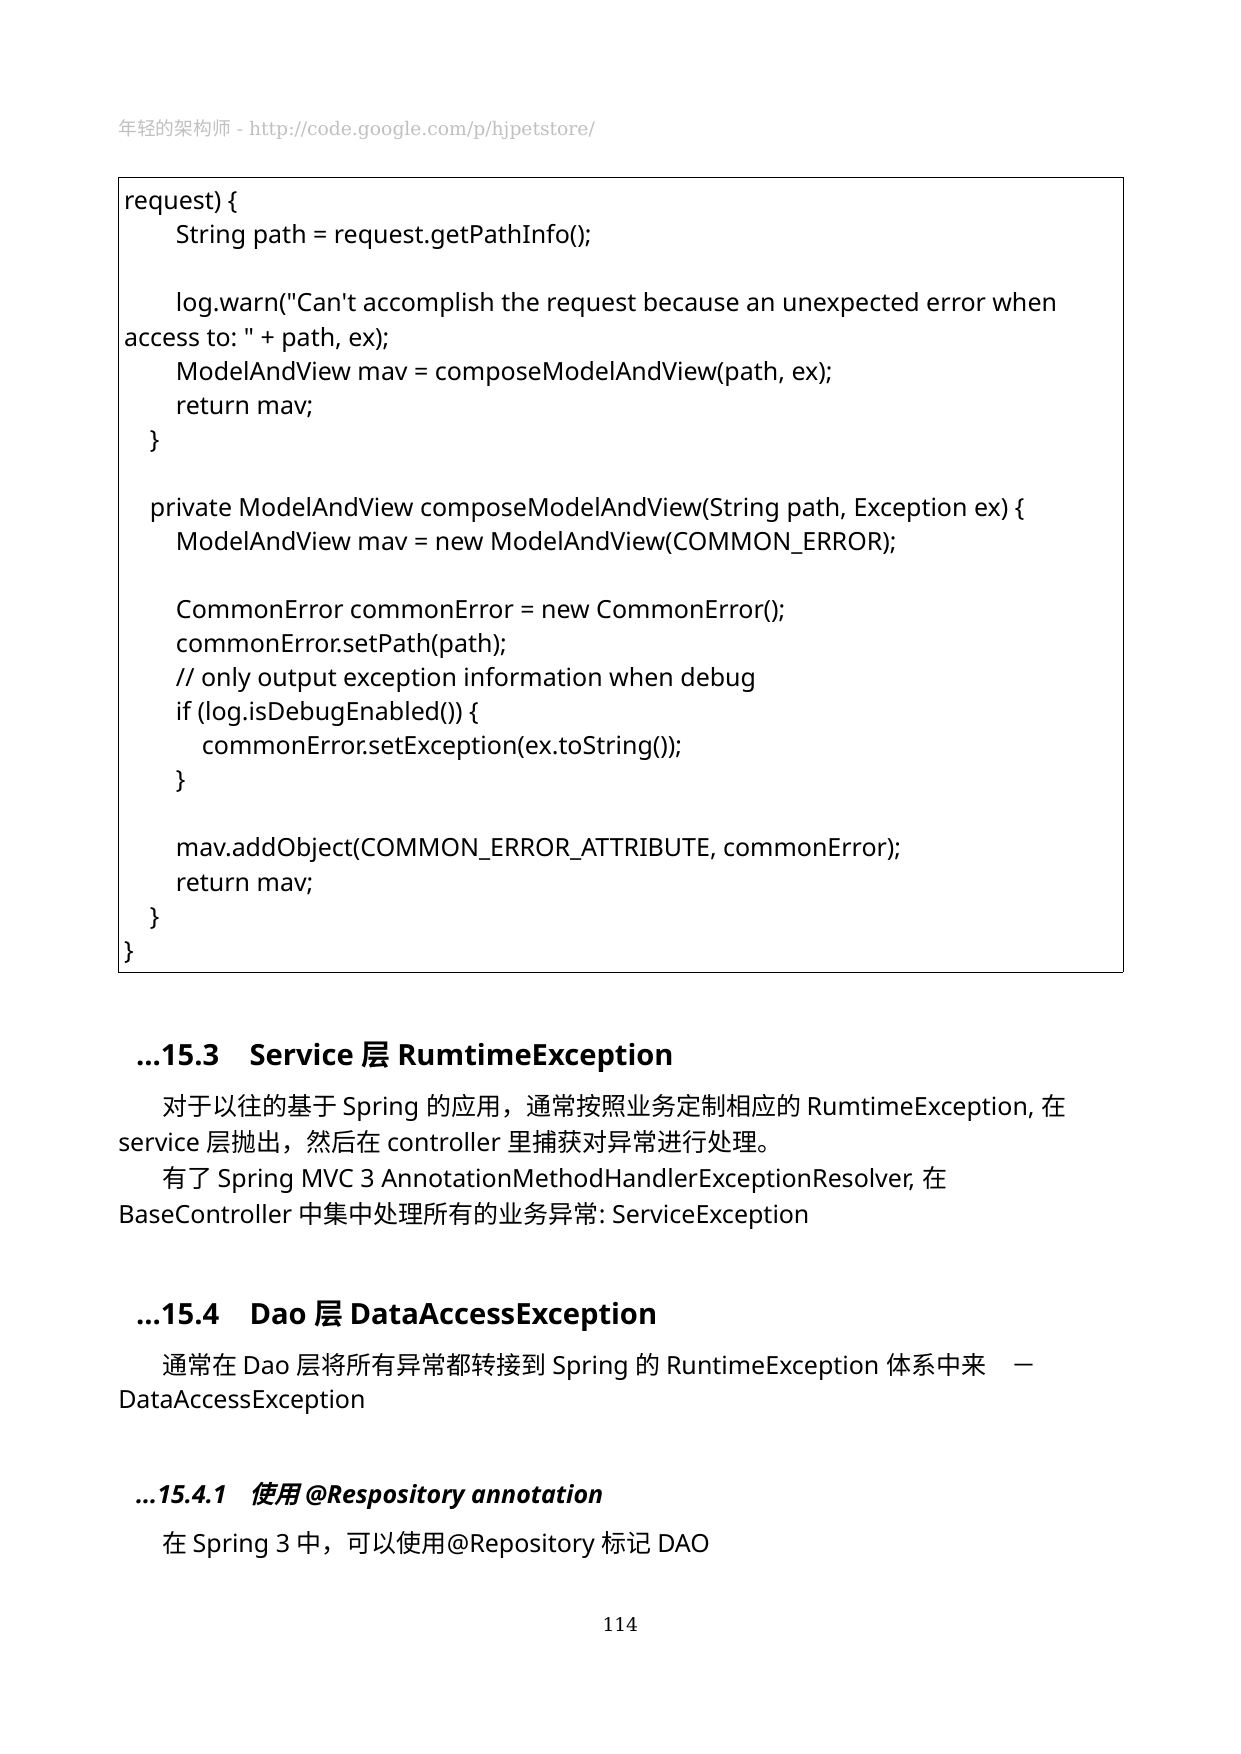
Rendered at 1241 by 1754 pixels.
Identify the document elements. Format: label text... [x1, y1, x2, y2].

table_cell request) { String path = request.getPathInfo(); log.warn("Can't accomplish the request because an unexpected error when access to: " + path, ex); ModelAndView mav = composeModelAndView(path, ex); return mav; } private ModelAndView composeModelAndView(String path, Exception ex) { ModelAndView mav = new ModelAndView(COMMON_ERROR); CommonError commonError = new CommonError(); commonError.setPath(path); // only output exception information when debug if (log.isDebugEnabled()) { commonError.setException(ex.toString()); } mav.addObject(COMMON_ERROR_ATTRIBUTE, commonError); return mav; } } [119, 178, 1123, 972]
subtitle 使用 @Respository annotation [136, 1474, 1122, 1511]
subtitle Service 层 RumtimeException [136, 1031, 1122, 1074]
text 有了 Spring MVC 3 AnnotationMethodHandlerExceptionResolver, 在 BaseController 中集中处理所有的业务异常: ServiceException [118, 1159, 1122, 1231]
subtitle Dao 层DataAccessException [136, 1290, 1122, 1333]
text 在 Spring 3 中，可以使用@Repository 标记 DAO [118, 1523, 1122, 1559]
text 对于以往的基于 Spring 的应用，通常按照业务定制相应的 RumtimeException, 在 service 层抛出，然后在 controller 里捕获对异常进行处理。 [118, 1086, 1122, 1159]
text 通常在 Dao 层将所有异常都转接到 Spring 的 RuntimeException 体系中来 － DataAccessException [118, 1345, 1122, 1415]
